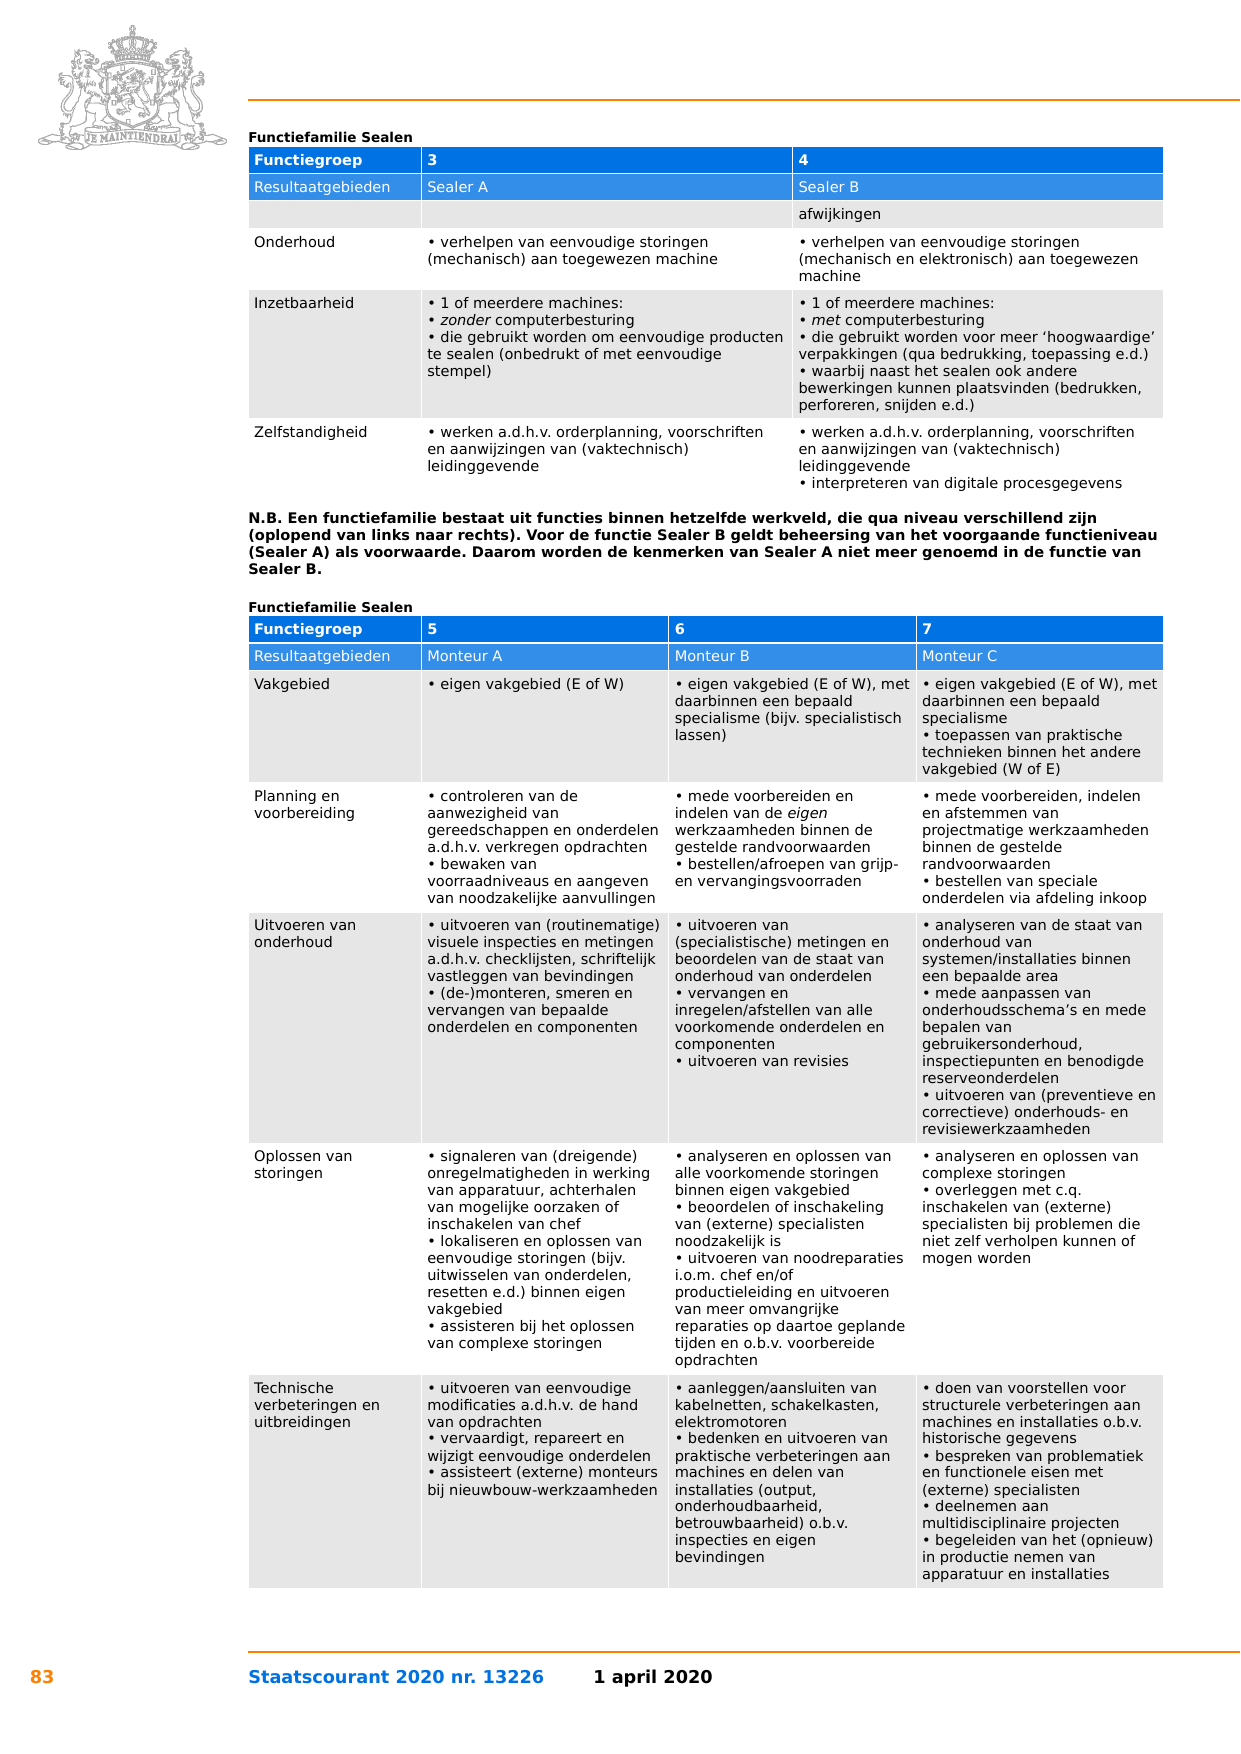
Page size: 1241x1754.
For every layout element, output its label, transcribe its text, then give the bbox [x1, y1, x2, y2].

table_cell Resultaatgebieden [249, 174, 421, 200]
table_cell Monteur A [422, 644, 668, 670]
table_cell Resultaatgebieden [249, 644, 421, 670]
table_cell • uitvoeren van (routinematige) visuele inspecties en metingen a.d.h.v. checklijsten, schriftelijk vastleggen van bevindingen • (de-)monteren, smeren en vervangen van bepaalde onderdelen en componenten [422, 913, 668, 1143]
table_header Functiefamilie Sealen [248, 599, 1163, 615]
table_cell • uitvoeren van (specialistische) metingen en beoordelen van de staat van onderhoud van onderdelen • vervangen en inregelen/afstellen van alle voorkomende onderdelen en componenten • uitvoeren van revisies [669, 913, 916, 1143]
table_cell N.B. Een functiefamilie bestaat uit functies binnen hetzelfde werkveld, die qua niveau verschillend zijn (oplopend van links naar rechts). Voor de functie Sealer B geldt beheersing van het voorgaande functieniveau (Sealer A) als voorwaarde. Daarom worden de kenmerken van Sealer A niet meer genoemd in de functie van Sealer B. [248, 498, 1163, 577]
table_cell 4 [793, 147, 1163, 173]
table_cell Onderhoud [249, 229, 421, 289]
table_cell 6 [669, 616, 916, 642]
table_cell 3 [422, 147, 792, 173]
picture [38, 25, 227, 150]
table_cell • eigen vakgebied (E of W) [422, 671, 668, 782]
table_cell • doen van voorstellen voor structurele verbeteringen aan machines en installaties o.b.v. historische gegevens • bespreken van problematiek en functionele eisen met (externe) specialisten • deelnemen aan multidisciplinaire projecten • begeleiden van het (opnieuw) in productie nemen van apparatuur en installaties [917, 1375, 1163, 1588]
table_cell afwijkingen [793, 201, 1163, 228]
table_cell [422, 201, 792, 228]
table_cell • verhelpen van eenvoudige storingen (mechanisch) aan toegewezen machine [422, 229, 792, 289]
table_cell Inzetbaarheid [249, 290, 421, 418]
table_cell Monteur B [669, 644, 916, 670]
table_cell • aanleggen/aansluiten van kabelnetten, schakelkasten, elektromotoren • bedenken en uitvoeren van praktische verbeteringen aan machines en delen van installaties (output, onderhoudbaarheid, betrouwbaarheid) o.b.v. inspecties en eigen bevindingen [669, 1375, 916, 1588]
table_cell • 1 of meerdere machines: • met computerbesturing • die gebruikt worden voor meer ‘hoogwaardige’ verpakkingen (qua bedrukking, toepassing e.d.) • waarbij naast het sealen ook andere bewerkingen kunnen plaatsvinden (bedrukken, perforeren, snijden e.d.) [793, 290, 1163, 418]
table_cell • werken a.d.h.v. orderplanning, voorschriften en aanwijzingen van (vaktechnisch) leidinggevende • interpreteren van digitale procesgegevens [793, 420, 1163, 497]
table_header Functiefamilie Sealen [248, 130, 1163, 146]
table_cell Vakgebied [249, 671, 421, 782]
table_cell • werken a.d.h.v. orderplanning, voorschriften en aanwijzingen van (vaktechnisch) leidinggevende [422, 420, 792, 497]
table_cell • eigen vakgebied (E of W), met daarbinnen een bepaald specialisme (bijv. specialistisch lassen) [669, 671, 916, 782]
table_cell • 1 of meerdere machines: • zonder computerbesturing • die gebruikt worden om eenvoudige producten te sealen (onbedrukt of met eenvoudige stempel) [422, 290, 792, 418]
table_cell Sealer A [422, 174, 792, 200]
table_cell Planning en voorbereiding [249, 783, 421, 911]
table_cell • controleren van de aanwezigheid van gereedschappen en onderdelen a.d.h.v. verkregen opdrachten • bewaken van voorraadniveaus en aangeven van noodzakelijke aanvullingen [422, 783, 668, 911]
table_cell 7 [917, 616, 1163, 642]
table_cell • analyseren en oplossen van complexe storingen • overleggen met c.q. inschakelen van (externe) specialisten bij problemen die niet zelf verholpen kunnen of mogen worden [917, 1144, 1163, 1374]
table_cell • signaleren van (dreigende) onregelmatigheden in werking van apparatuur, achterhalen van mogelijke oorzaken of inschakelen van chef • lokaliseren en oplossen van eenvoudige storingen (bijv. uitwisselen van onderdelen, resetten e.d.) binnen eigen vakgebied • assisteren bij het oplossen van complexe storingen [422, 1144, 668, 1374]
table_cell • mede voorbereiden en indelen van de eigen werkzaamheden binnen de gestelde randvoorwaarden • bestellen/afroepen van grijp- en vervangingsvoorraden [669, 783, 916, 911]
table_cell • eigen vakgebied (E of W), met daarbinnen een bepaald specialisme • toepassen van praktische technieken binnen het andere vakgebied (W of E) [917, 671, 1163, 782]
table_cell • mede voorbereiden, indelen en afstemmen van projectmatige werkzaamheden binnen de gestelde randvoorwaarden • bestellen van speciale onderdelen via afdeling inkoop [917, 783, 1163, 911]
table_cell Monteur C [917, 644, 1163, 670]
table_cell • analyseren van de staat van onderhoud van systemen/installaties binnen een bepaalde area • mede aanpassen van onderhoudsschema’s en mede bepalen van gebruikersonderhoud, inspectiepunten en benodigde reserveonderdelen • uitvoeren van (preventieve en correctieve) onderhouds- en revisiewerkzaamheden [917, 913, 1163, 1143]
table_cell • uitvoeren van eenvoudige modificaties a.d.h.v. de hand van opdrachten • vervaardigt, repareert en wijzigt eenvoudige onderdelen • assisteert (externe) monteurs bij nieuwbouw-werkzaamheden [422, 1375, 668, 1588]
table_cell Oplossen van storingen [249, 1144, 421, 1374]
table_cell Uitvoeren van onderhoud [249, 913, 421, 1143]
table_cell Sealer B [793, 174, 1163, 200]
table_cell Functiegroep [249, 616, 421, 642]
table_cell Zelfstandigheid [249, 420, 421, 497]
table_cell [249, 201, 421, 228]
table_cell • verhelpen van eenvoudige storingen (mechanisch en elektronisch) aan toegewezen machine [793, 229, 1163, 289]
table_cell Functiegroep [249, 147, 421, 173]
table_cell 5 [422, 616, 668, 642]
table_cell Technische verbeteringen en uitbreidingen [249, 1375, 421, 1588]
table_cell • analyseren en oplossen van alle voorkomende storingen binnen eigen vakgebied • beoordelen of inschakeling van (externe) specialisten noodzakelijk is • uitvoeren van noodreparaties i.o.m. chef en/of productieleiding en uitvoeren van meer omvangrijke reparaties op daartoe geplande tijden en o.b.v. voorbereide opdrachten [669, 1144, 916, 1374]
